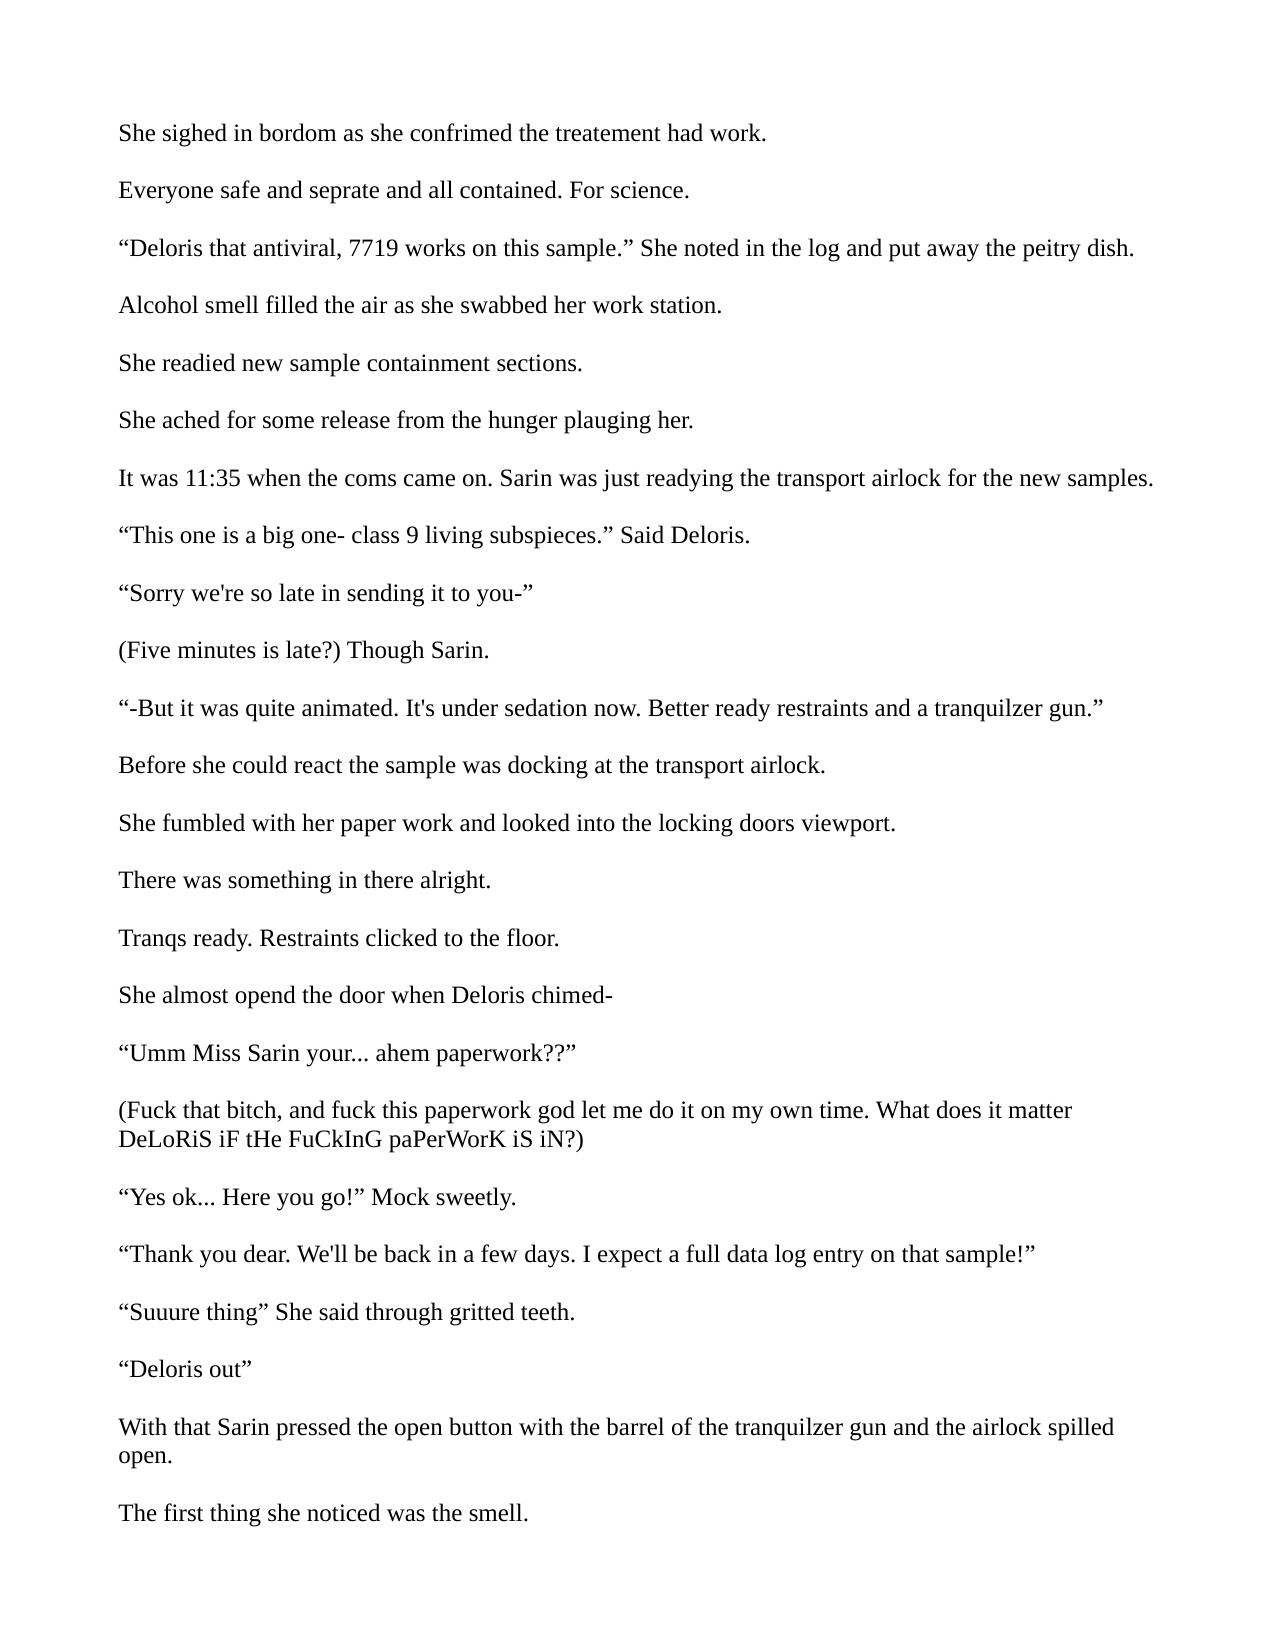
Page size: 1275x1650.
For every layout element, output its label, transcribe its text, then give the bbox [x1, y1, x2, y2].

text “Umm Miss Sarin your... ahem paperwork??” [118, 1009, 1157, 1067]
text She readied new sample containment sections. [118, 348, 1157, 377]
text It was 11:35 when the coms came on. Sarin was just readying the transport airlock for the new samples. “This one is a big one- class 9 living subspieces.” Said Deloris. [118, 463, 1157, 549]
text Before she could react the sample was docking at the transport airlock. [118, 751, 1157, 779]
text “Sorry we're so late in sending it to you-” (Five minutes is late?) Though Sarin. [118, 549, 1157, 664]
text “Yes ok... Here you go!” Mock sweetly. [118, 1182, 1157, 1211]
text Everyone safe and seprate and all contained. For science. [118, 176, 1157, 204]
text Tranqs ready. Restraints clicked to the floor. She almost opend the door when Deloris chimed- [118, 923, 1157, 1009]
text She sighed in bordom as she confrimed the treatement had work. [118, 118, 1157, 147]
text She fumbled with her paper work and looked into the locking doors viewport. There was something in there alright. [118, 808, 1157, 894]
text “Suuure thing” She said through gritted teeth. “Deloris out” With that Sarin pressed the open button with the barrel of the tranquilzer gun and the airlock spilled open. [118, 1297, 1157, 1469]
text “Deloris that antiviral, 7719 works on this sample.” She noted in the log and put away the peitry dish. [118, 233, 1157, 262]
text (Fuck that bitch, and fuck this paperwork god let me do it on my own time. What does it matter DeLoRiS iF tHe FuCkInG paPerWorK iS iN?) [118, 1096, 1157, 1153]
text “-But it was quite animated. It's under sedation now. Better ready restraints and a tranquilzer gun.” [118, 693, 1157, 722]
text Alcohol smell filled the air as she swabbed her work station. [118, 291, 1157, 319]
text The first thing she noticed was the smell. [118, 1498, 1157, 1527]
text “Thank you dear. We'll be back in a few days. I expect a full data log entry on that sample!” [118, 1239, 1157, 1268]
text She ached for some release from the hunger plauging her. [118, 406, 1157, 434]
